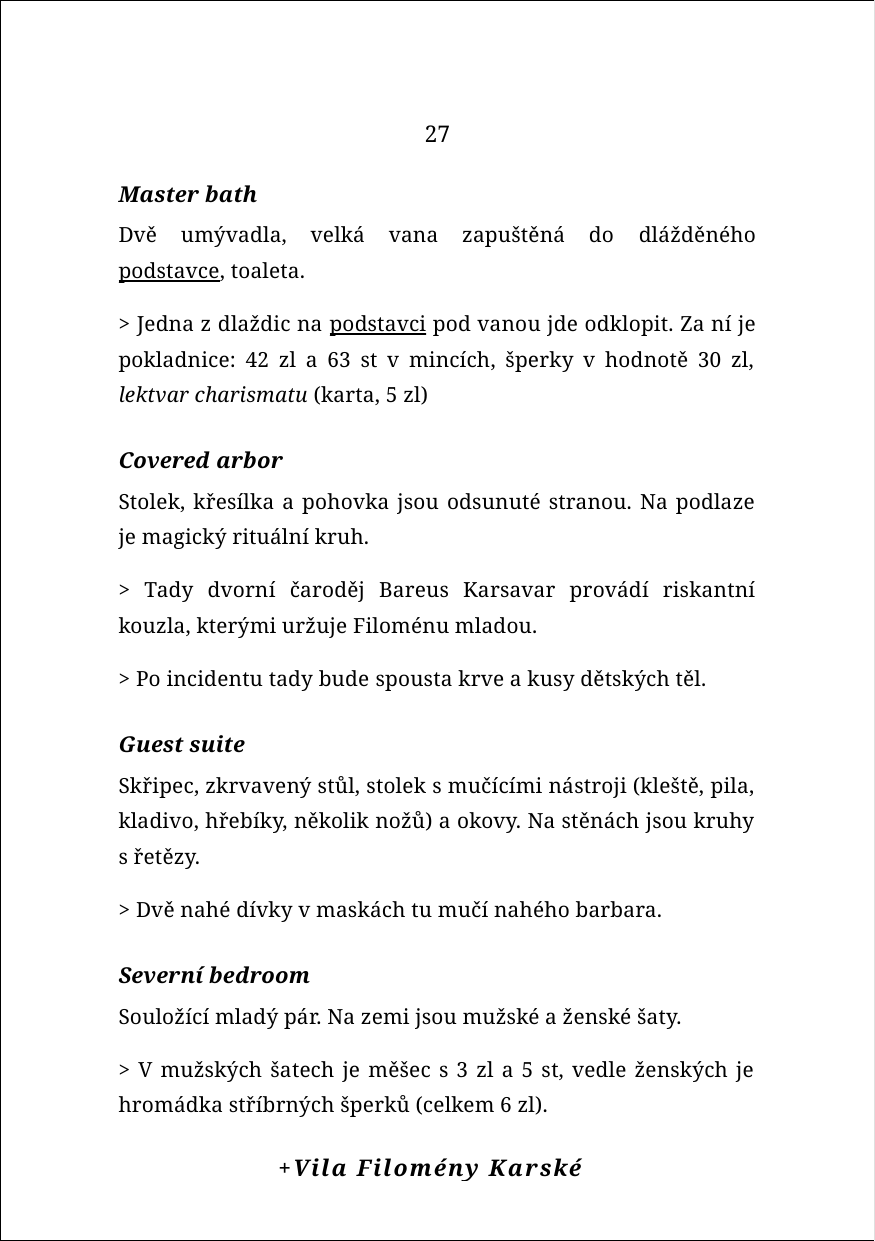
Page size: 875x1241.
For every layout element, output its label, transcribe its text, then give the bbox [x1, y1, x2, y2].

text > Po incidentu tady bude spousta krve a kusy dětských těl. [118, 664, 756, 693]
text > Dvě nahé dívky v maskách tu mučí nahého barbara. [118, 895, 756, 924]
text Stolek, křesílka a pohovka jsou odsunuté stranou. Na podlaze je magický rituální kruh. [118, 487, 756, 551]
text > Tady dvorní čaroděj Bareus Karsavar provádí riskantní kouzla, kterými uržuje Filoménu mladou. [118, 576, 756, 639]
text > V mužských šatech je měšec s 3 zl a 5 st, vedle ženských je hromádka stříbrných šperků (celkem 6 zl). [118, 1055, 756, 1119]
subtitle Covered arbor [118, 445, 756, 475]
text Souložící mladý pár. Na zemi jsou mužské a ženské šaty. [118, 1002, 756, 1030]
text Skřipec, zkrvavený stůl, stolek s mučícími nástroji (kleště, pila, kladivo, hřebíky, několik nožů) a okovy. Na stěnách jsou kruhy s řetězy. [118, 771, 756, 870]
subtitle Guest suite [118, 729, 756, 759]
subtitle Master bath [118, 179, 756, 209]
text Dvě umývadla, velká vana zapuštěná do dlážděného podstavce, toaleta. [118, 221, 756, 284]
subtitle Severní bedroom [118, 960, 756, 990]
text > Jedna z dlaždic na podstavci pod vanou jde odklopit. Za ní je pokladnice: 42 zl a 63 st v mincích, šperky v hodnotě 30 zl, lektvar charismatu (karta, 5 zl) [118, 309, 756, 409]
